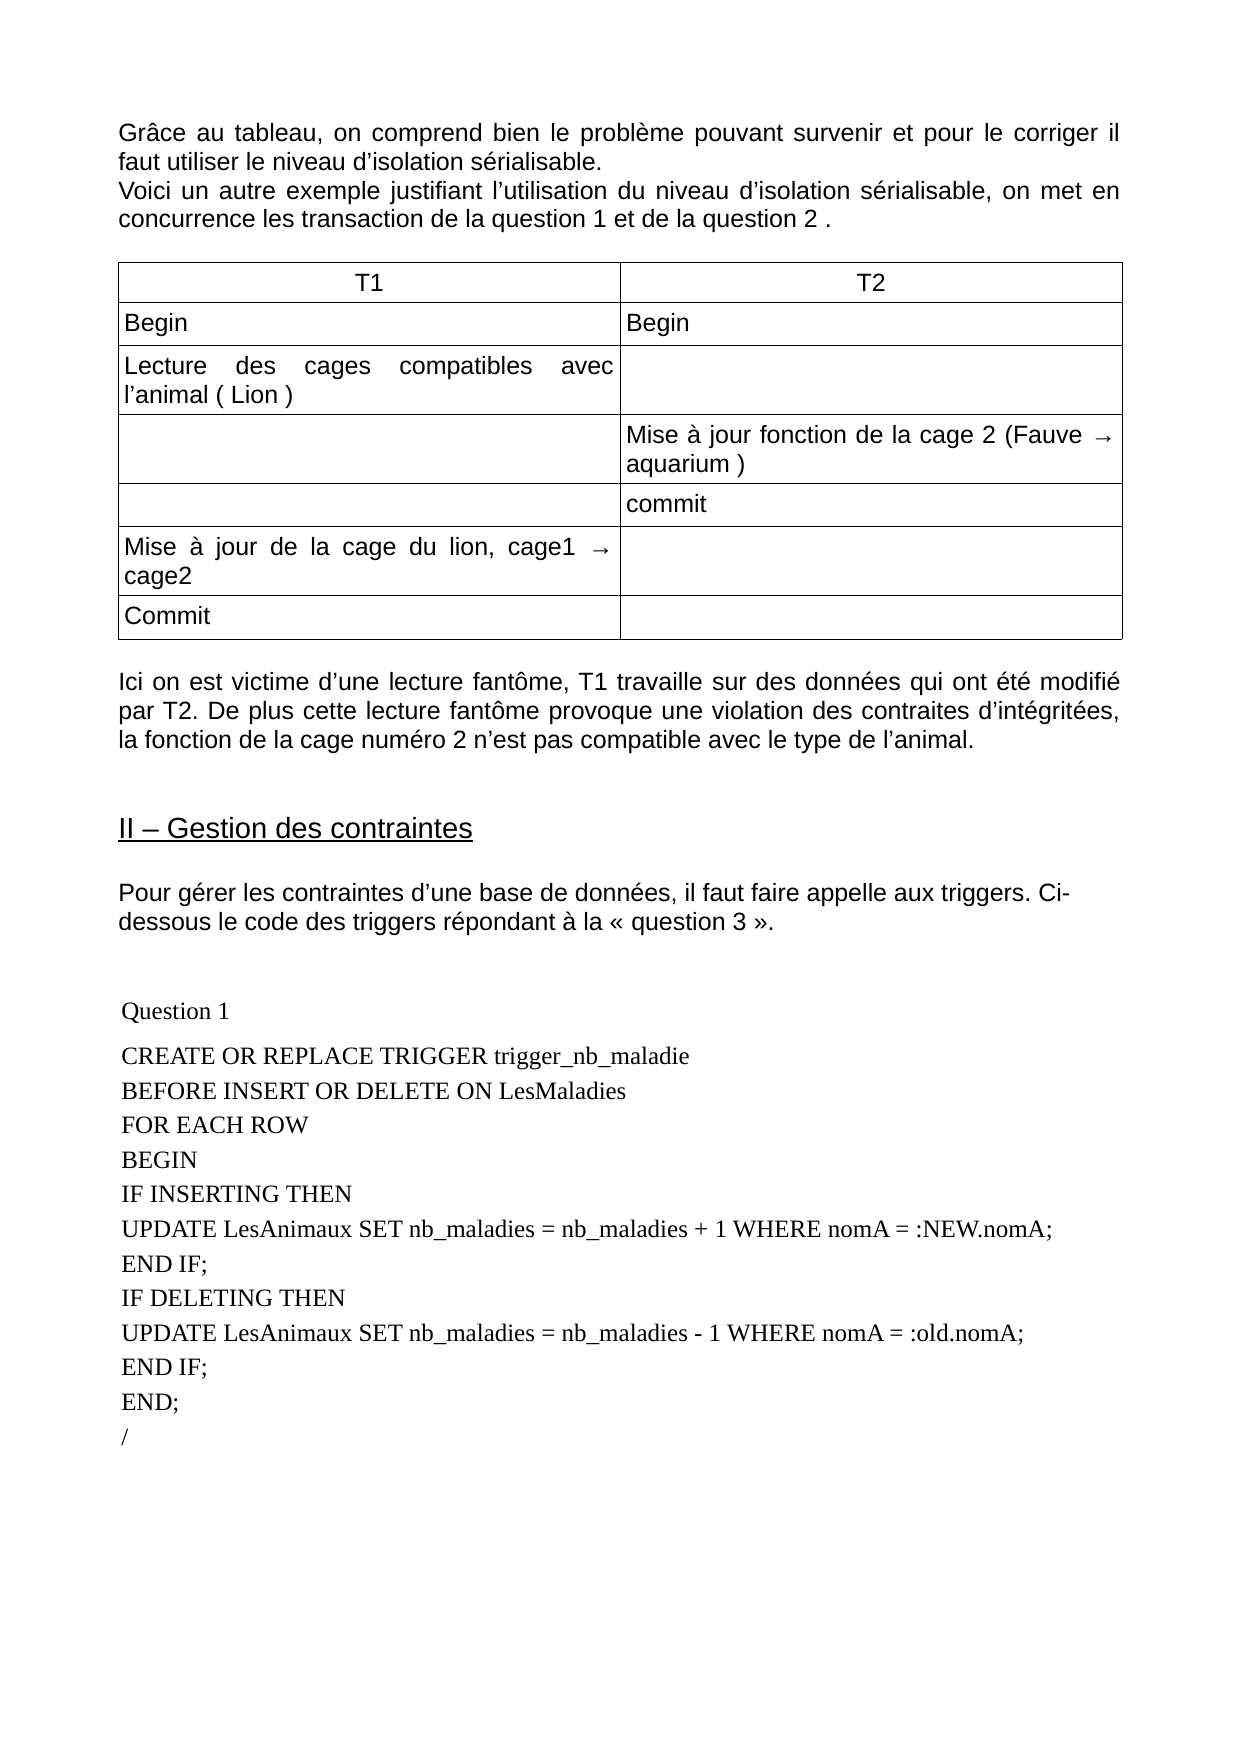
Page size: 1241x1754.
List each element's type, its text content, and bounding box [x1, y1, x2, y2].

table_cell [119, 484, 620, 526]
table_cell UPDATE LesAnimaux SET nb_maladies = nb_maladies - 1 WHERE nomA = :old.nomA; [118, 1315, 1069, 1349]
table_cell Commit [119, 596, 620, 638]
table_header / [118, 1419, 142, 1453]
text Voici un autre exemple justifiant l’utilisation du niveau d’isolation sérialisable, on met en concurrence les transaction de la question 1 et de la question 2 . [118, 176, 1122, 233]
table_cell UPDATE LesAnimaux SET nb_maladies = nb_maladies + 1 WHERE nomA = :NEW.nomA; [118, 1211, 1069, 1246]
table_cell Begin [621, 303, 1122, 345]
text Pour gérer les contraintes d’une base de données, il faut faire appelle aux triggers. Ci-dessous le code des triggers répondant à la « question 3 ». [118, 878, 1122, 936]
table_cell Mise à jour fonction de la cage 2 (Fauve → aquarium ) [621, 415, 1122, 483]
table_cell [621, 346, 1122, 414]
table_cell END IF; [118, 1350, 1069, 1384]
table_cell BEGIN [118, 1142, 1069, 1177]
table_header Question 1 [118, 993, 251, 1028]
table_cell [621, 527, 1122, 595]
table_header T1 [119, 263, 620, 302]
table_header [118, 1028, 1069, 1038]
table_cell FOR EACH ROW [118, 1108, 1069, 1142]
text Ici on est victime d’une lecture fantôme, T1 travaille sur des données qui ont été modifié par T2. De plus cette lecture fantôme provoque une violation des contraites d’intégritées, la fonction de la cage numéro 2 n’est pas compatible avec le type de l’animal. [118, 667, 1122, 753]
table_cell Lecture des cages compatibles avec l’animal ( Lion ) [119, 346, 620, 414]
table_cell Mise à jour de la cage du lion, cage1 → cage2 [119, 527, 620, 595]
table_header T2 [621, 263, 1122, 302]
table_cell IF DELETING THEN [118, 1280, 1069, 1315]
text II – Gestion des contraintes [118, 811, 1122, 844]
table_cell END; [118, 1384, 1069, 1419]
table_cell IF INSERTING THEN [118, 1177, 1069, 1211]
text Grâce au tableau, on comprend bien le problème pouvant survenir et pour le corriger il faut utiliser le niveau d’isolation sérialisable. [118, 118, 1122, 176]
table_cell Begin [119, 303, 620, 345]
table_cell BEFORE INSERT OR DELETE ON LesMaladies [118, 1073, 1069, 1107]
table_cell [119, 415, 620, 483]
table_cell commit [621, 484, 1122, 526]
table_cell [621, 596, 1122, 638]
table_cell CREATE OR REPLACE TRIGGER trigger_nb_maladie [118, 1038, 1069, 1073]
table_cell END IF; [118, 1246, 1069, 1280]
